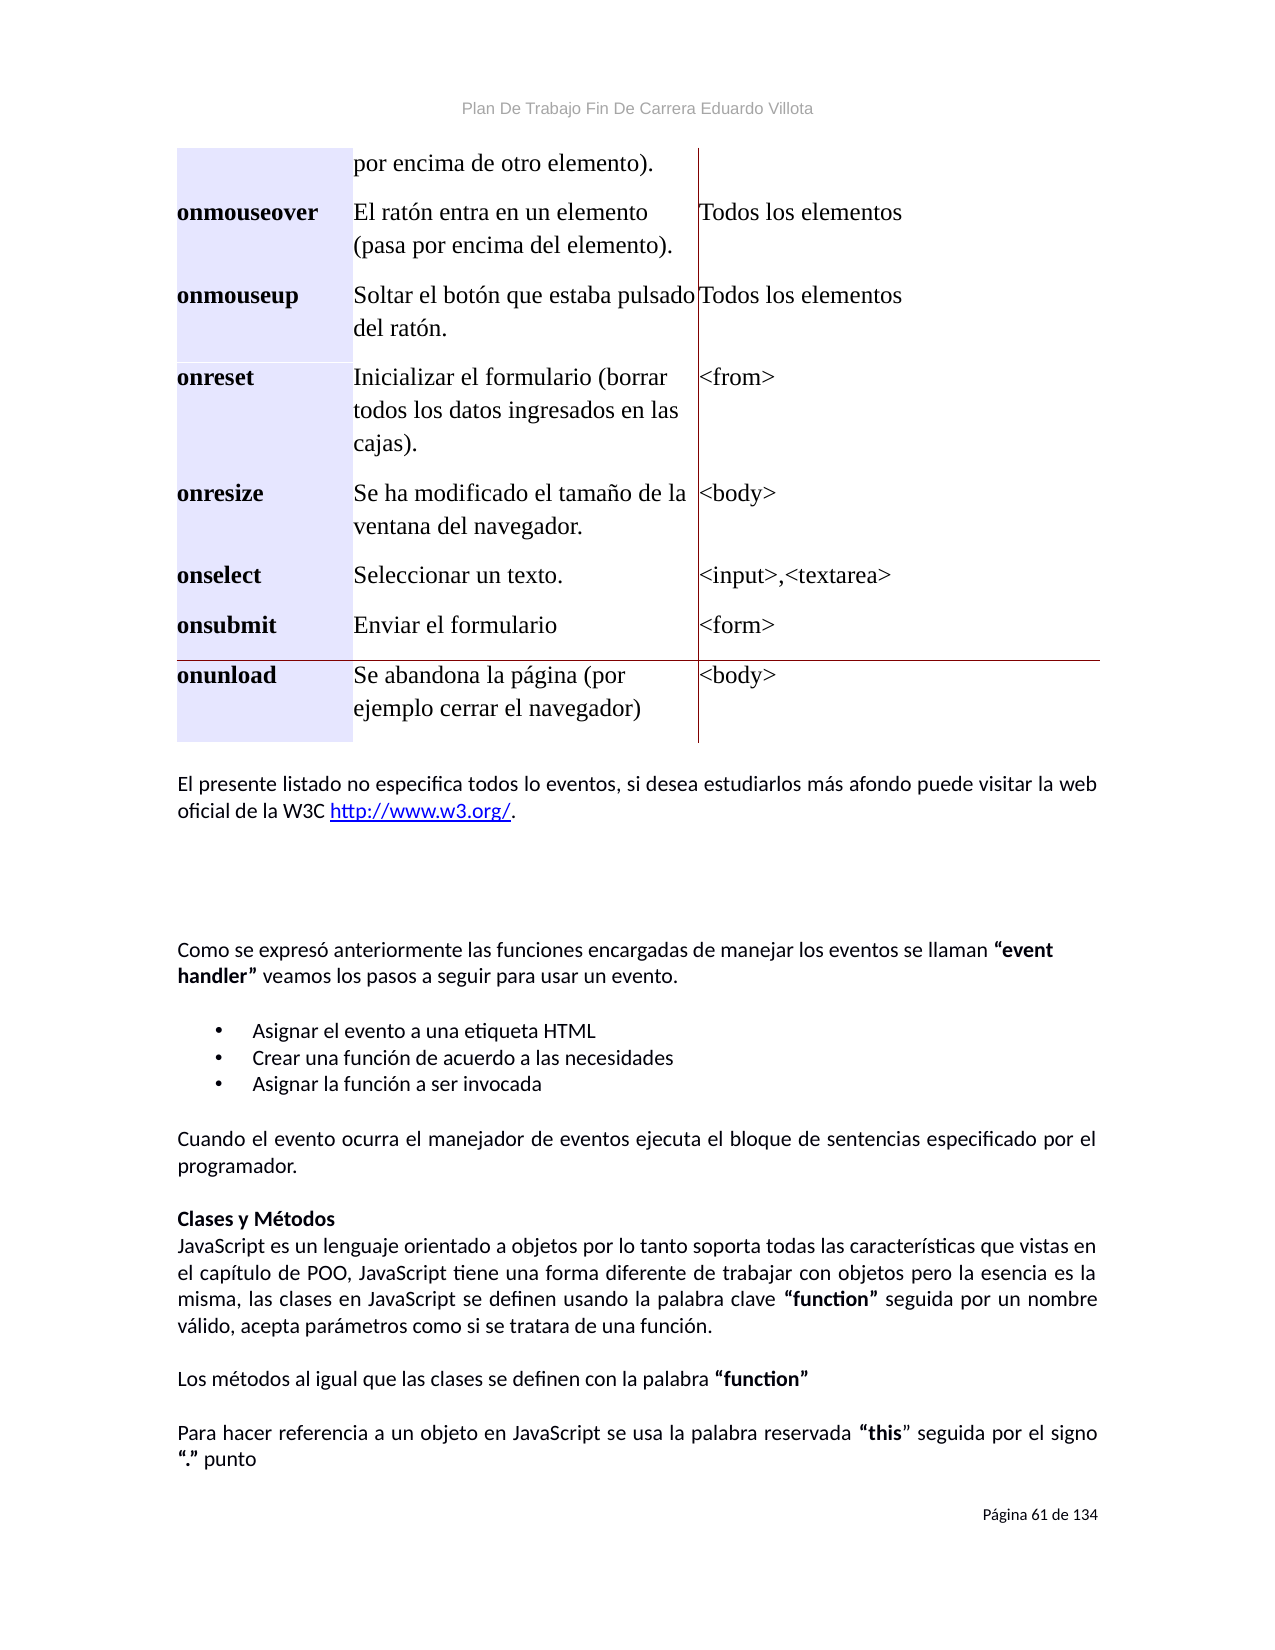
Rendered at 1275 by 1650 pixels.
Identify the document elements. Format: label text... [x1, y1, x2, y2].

table_cell Se ha modificado el tamaño de la ventana del navegador. [353, 478, 698, 561]
table_cell <body> [699, 661, 1100, 742]
table_cell [177, 148, 353, 197]
table_cell <form> [699, 610, 1100, 660]
text Cuando el evento ocurra el manejador de eventos ejecuta el bloque de sentencias especificado por el programador. [177, 1125, 1098, 1179]
text El presente listado no especifica todos lo eventos, si desea estudiarlos más afondo puede visitar la web oficial de la W3C http://www.w3.org/. [177, 771, 1098, 824]
table_cell por encima de otro elemento). [353, 148, 698, 197]
table_cell [699, 148, 1100, 197]
text JavaScript es un lenguaje orientado a objetos por lo tanto soporta todas las características que vistas en el capítulo de POO, JavaScript tiene una forma diferente de trabajar con objetos pero la esencia es la misma, las clases en JavaScript se definen usando la palabra clave “function” seguida por un nombre válido, acepta parámetros como si se tratara de una función. [177, 1232, 1098, 1339]
text Los métodos al igual que las clases se definen con la palabra “function” [177, 1365, 1098, 1392]
table_cell <from> [699, 363, 1100, 478]
list Asignar la función a ser invocada [215, 1071, 1098, 1097]
text Como se expresó anteriormente las funciones encargadas de manejar los eventos se llaman “event handler” veamos los pasos a seguir para usar un evento. [177, 936, 1098, 989]
table_cell onreset [177, 363, 353, 478]
table_cell Seleccionar un texto. [353, 561, 698, 610]
list Crear una función de acuerdo a las necesidades [215, 1044, 1098, 1071]
table_cell onmouseup [177, 280, 353, 362]
table_cell Se abandona la página (por ejemplo cerrar el navegador) [353, 661, 698, 742]
table_cell Soltar el botón que estaba pulsado del ratón. [353, 280, 698, 362]
table_cell onmouseover [177, 197, 353, 280]
table_cell El ratón entra en un elemento (pasa por encima del elemento). [353, 197, 698, 280]
table_cell onunload [177, 661, 353, 742]
table_cell <body> [699, 478, 1100, 561]
table_cell Enviar el formulario [353, 610, 698, 660]
text Clases y Métodos [177, 1205, 1098, 1232]
table_cell onsubmit [177, 610, 353, 660]
text Para hacer referencia a un objeto en JavaScript se usa la palabra reservada “this” seguida por el signo “.” punto [177, 1419, 1098, 1472]
list Asignar el evento a una etiqueta HTML [215, 1017, 1098, 1044]
table_cell Todos los elementos [699, 197, 1100, 280]
table_cell Todos los elementos [699, 280, 1100, 362]
table_cell onresize [177, 478, 353, 561]
table_cell Inicializar el formulario (borrar todos los datos ingresados en las cajas). [353, 363, 698, 478]
table_cell onselect [177, 561, 353, 610]
table_cell <input>,<textarea> [699, 561, 1100, 610]
